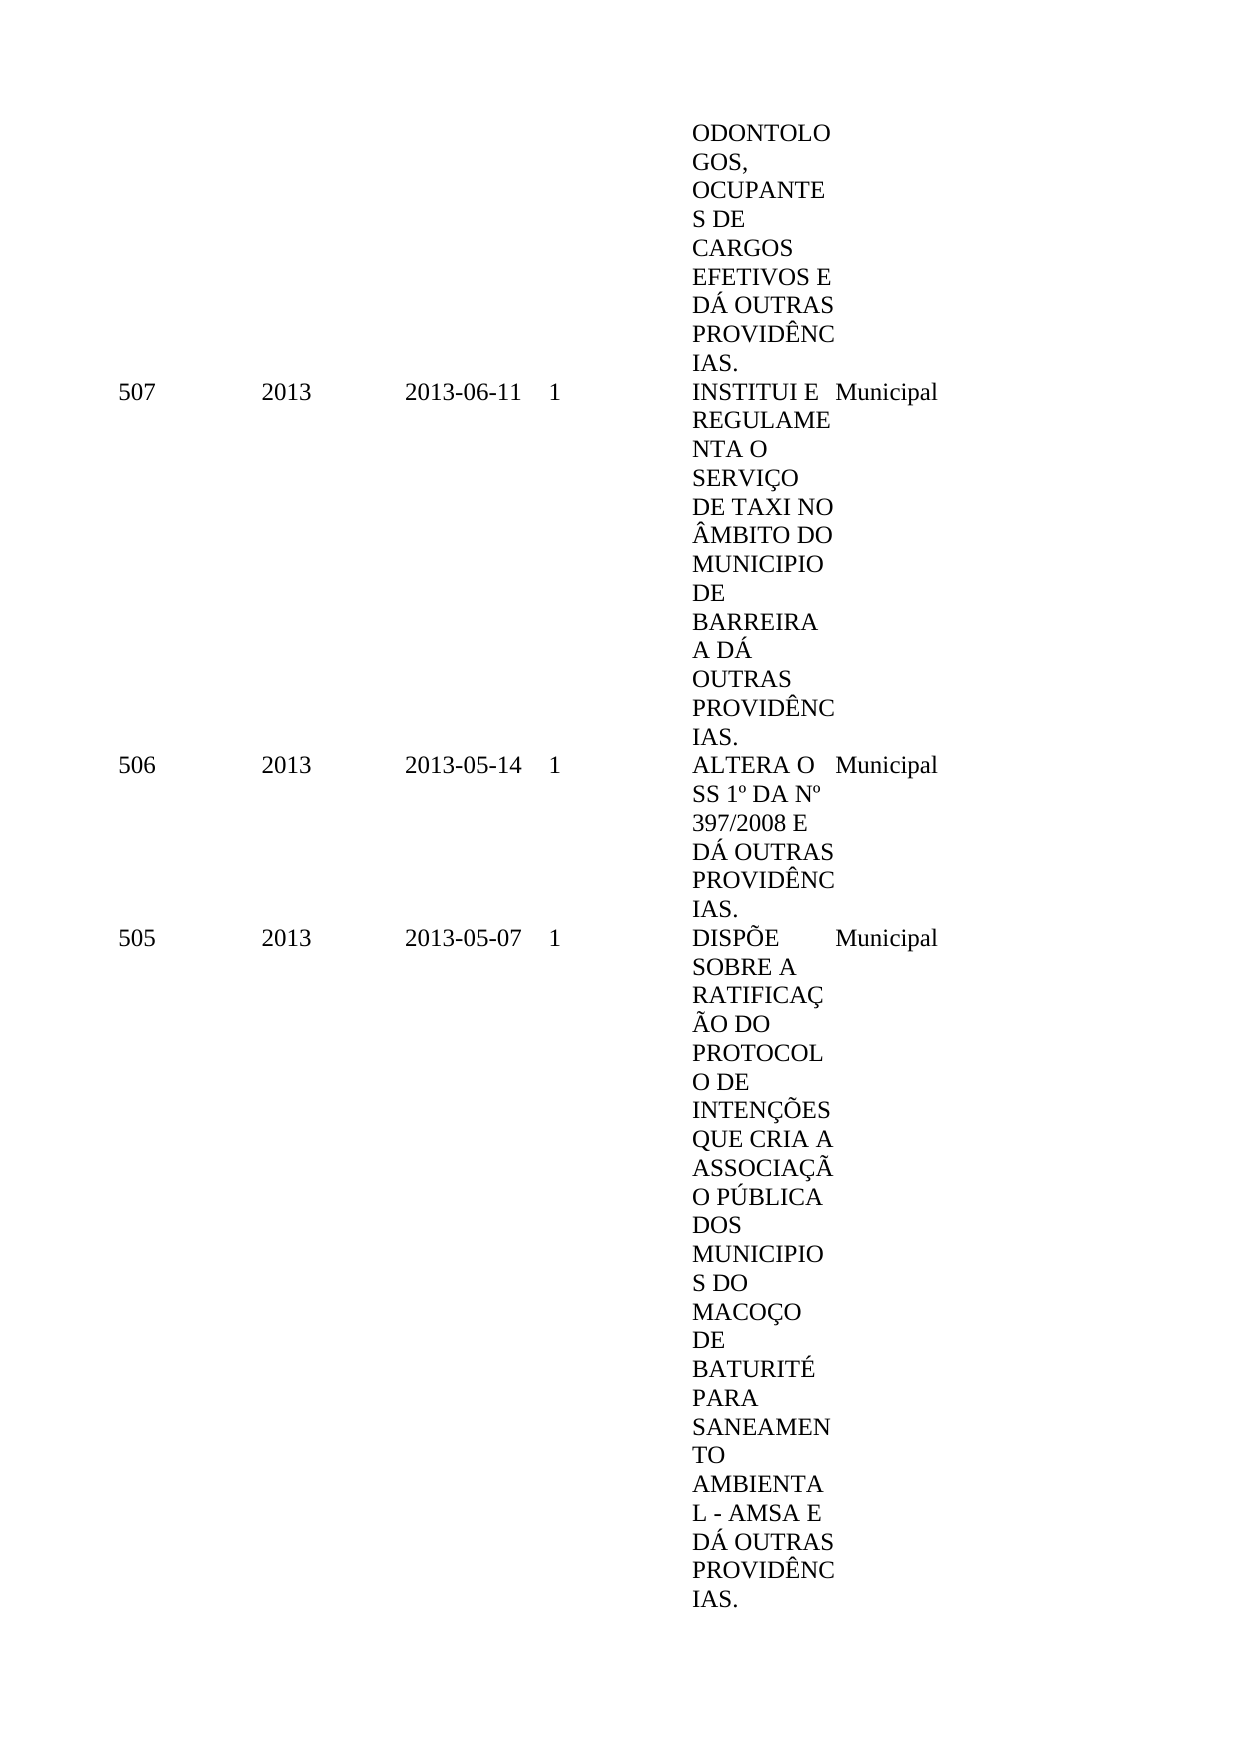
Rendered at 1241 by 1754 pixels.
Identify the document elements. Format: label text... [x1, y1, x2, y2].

table_cell Municipal [835, 923, 979, 1613]
table_cell 2013-05-14 [405, 751, 548, 923]
table_cell ODONTOLOGOS, OCUPANTES DE CARGOS EFETIVOS E DÁ OUTRAS PROVIDÊNCIAS. [692, 118, 835, 377]
table_cell INSTITUI E REGULAMENTA O SERVIÇO DE TAXI NO ÂMBITO DO MUNICIPIO DE BARREIRA A DÁ OUTRAS PROVIDÊNCIAS. [692, 377, 835, 751]
table_cell 1 [548, 751, 692, 923]
table_cell [261, 118, 405, 377]
table_cell 506 [118, 751, 261, 923]
table_cell [979, 923, 1122, 1613]
table_cell Municipal [835, 377, 979, 751]
table_cell 2013-06-11 [405, 377, 548, 751]
table_cell DISPÕE SOBRE A RATIFICAÇÃO DO PROTOCOLO DE INTENÇÕES QUE CRIA A ASSOCIAÇÃO PÚBLICA DOS MUNICIPIOS DO MACOÇO DE BATURITÉ PARA SANEAMENTO AMBIENTAL - AMSA E DÁ OUTRAS PROVIDÊNCIAS. [692, 923, 835, 1613]
table_cell ALTERA O SS 1º DA Nº 397/2008 E DÁ OUTRAS PROVIDÊNCIAS. [692, 751, 835, 923]
table_cell Municipal [835, 751, 979, 923]
table_cell 1 [548, 923, 692, 1613]
table_cell 2013 [261, 377, 405, 751]
table_cell [979, 118, 1122, 377]
table_cell 507 [118, 377, 261, 751]
table_cell 2013 [261, 751, 405, 923]
table_cell [979, 751, 1122, 923]
table_cell 1 [548, 377, 692, 751]
table_cell [835, 118, 979, 377]
table_cell 2013-05-07 [405, 923, 548, 1613]
table_cell 2013 [261, 923, 405, 1613]
table_cell 505 [118, 923, 261, 1613]
table_cell [118, 118, 261, 377]
table_cell [548, 118, 692, 377]
table_cell [979, 377, 1122, 751]
table_cell [405, 118, 548, 377]
